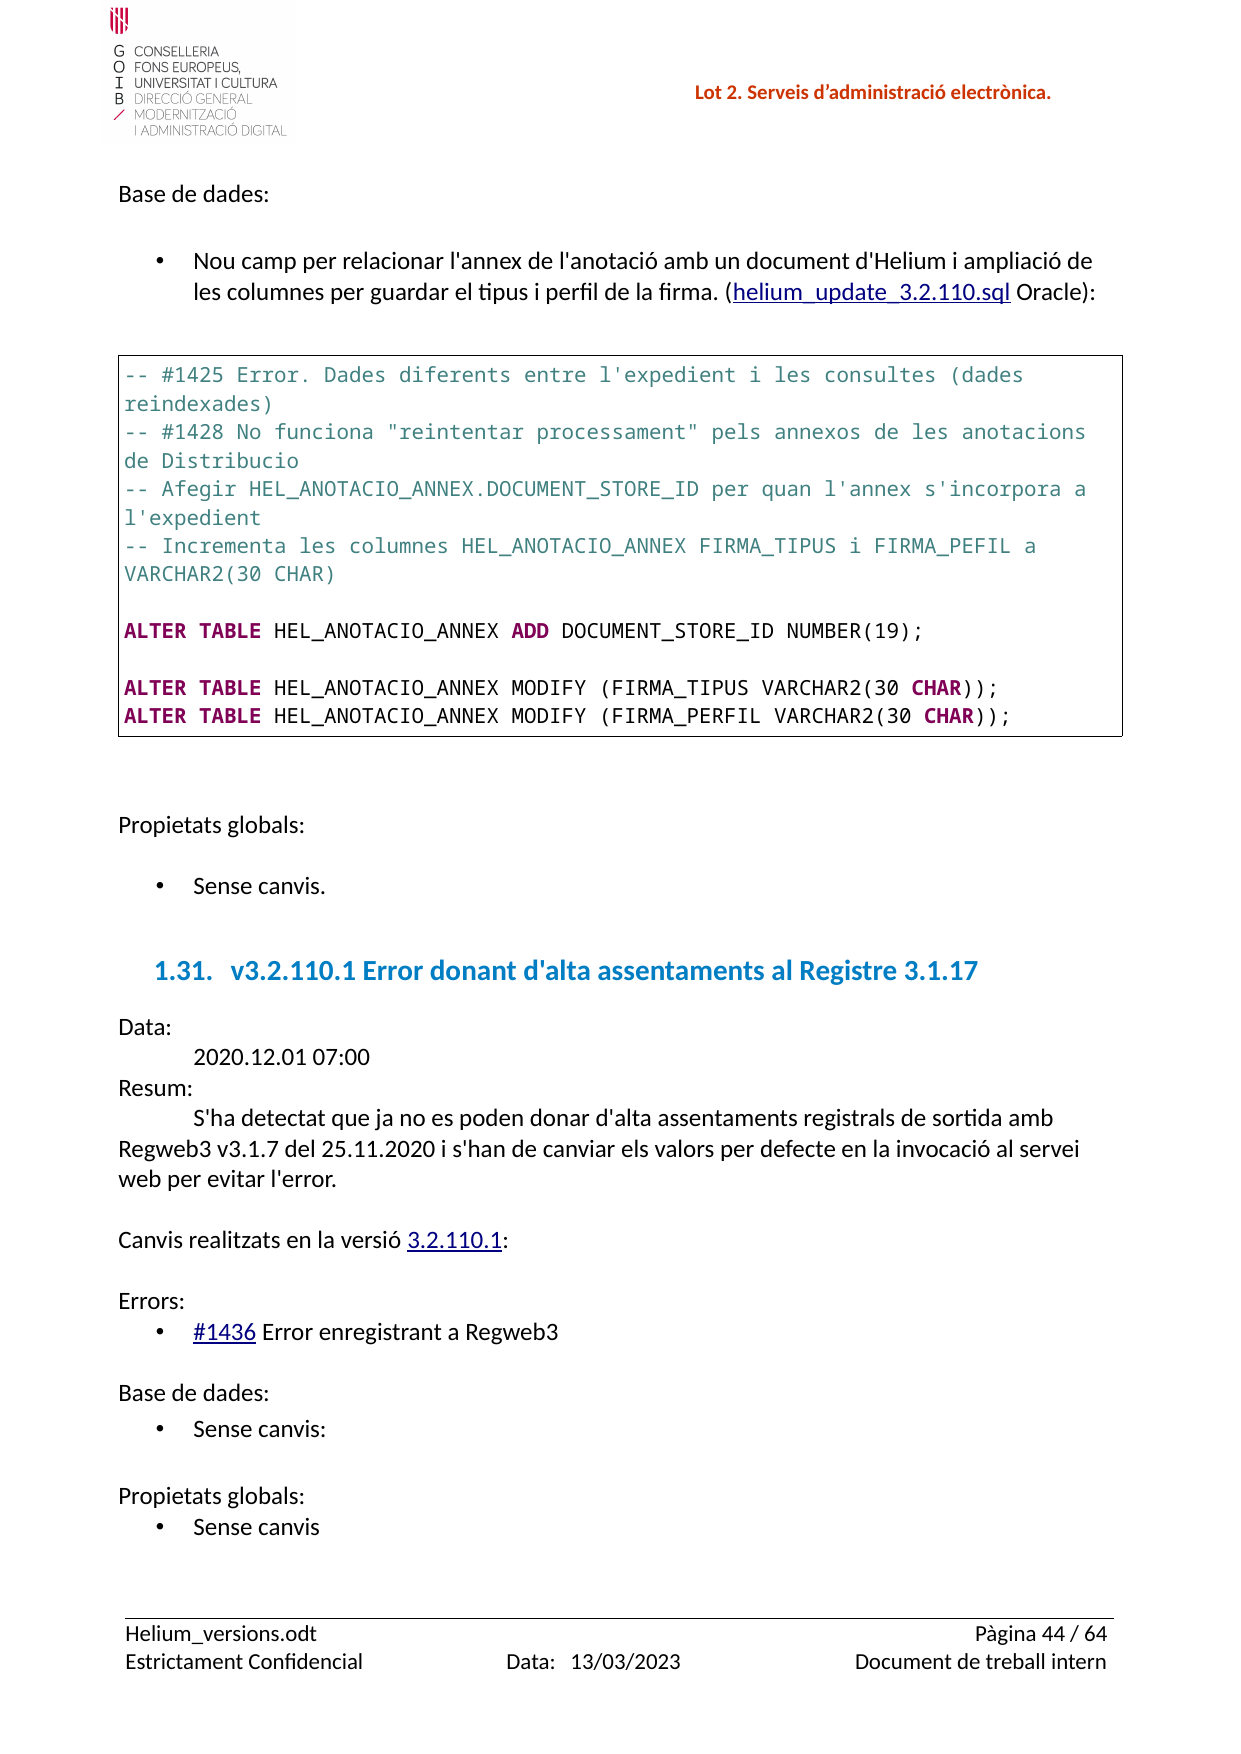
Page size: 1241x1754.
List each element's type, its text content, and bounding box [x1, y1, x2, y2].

text Propietats globals: [118, 1481, 1122, 1511]
picture [100, 0, 297, 144]
text Propietats globals: [118, 809, 1122, 839]
list #1436 Error enregistrant a Regweb3 [156, 1316, 1122, 1347]
text S'ha detectat que ja no es poden donar d'alta assentaments registrals de sortida amb Regweb3 v3.1.7 del 25.11.2020 i s'han de canviar els valors per defecte en la invocació al servei web per evitar l'error. [118, 1102, 1122, 1194]
subtitle v3.2.110.1 Error donant d'alta assentaments al Registre 3.1.17 [153, 952, 1122, 987]
text Resum: [118, 1072, 1122, 1102]
text Data: [118, 1011, 1122, 1041]
text Errors: [118, 1286, 1122, 1316]
text 2020.12.01 07:00 [118, 1041, 1122, 1072]
text Canvis realitzats en la versió 3.2.110.1: [118, 1224, 1122, 1255]
list Nou camp per relacionar l'annex de l'anotació amb un document d'Helium i ampliació de les columnes per guardar el tipus i perfil de la firma. (helium_update_3.2.110.sql Oracle): [156, 245, 1122, 306]
table_header -- #1425 Error. Dades diferents entre l'expedient i les consultes (dades reindexades) -- #1428 No funciona "reintentar processament" pels annexos de les anotacions de Distribucio -- Afegir HEL_ANOTACIO_ANNEX.DOCUMENT_STORE_ID per quan l'annex s'incorpora a l'expedient -- Incrementa les columnes HEL_ANOTACIO_ANNEX FIRMA_TIPUS i FIRMA_PEFIL a VARCHAR2(30 CHAR) ALTER TABLE HEL_ANOTACIO_ANNEX ADD DOCUMENT_STORE_ID NUMBER(19); ALTER TABLE HEL_ANOTACIO_ANNEX MODIFY (FIRMA_TIPUS VARCHAR2(30 CHAR)); ALTER TABLE HEL_ANOTACIO_ANNEX MODIFY (FIRMA_PERFIL VARCHAR2(30 CHAR)); [119, 356, 1122, 736]
list Sense canvis: [156, 1413, 1122, 1444]
text Base de dades: [118, 1377, 1122, 1408]
list Sense canvis [156, 1511, 1122, 1542]
list Sense canvis. [156, 870, 1122, 900]
text Base de dades: [118, 178, 1122, 209]
